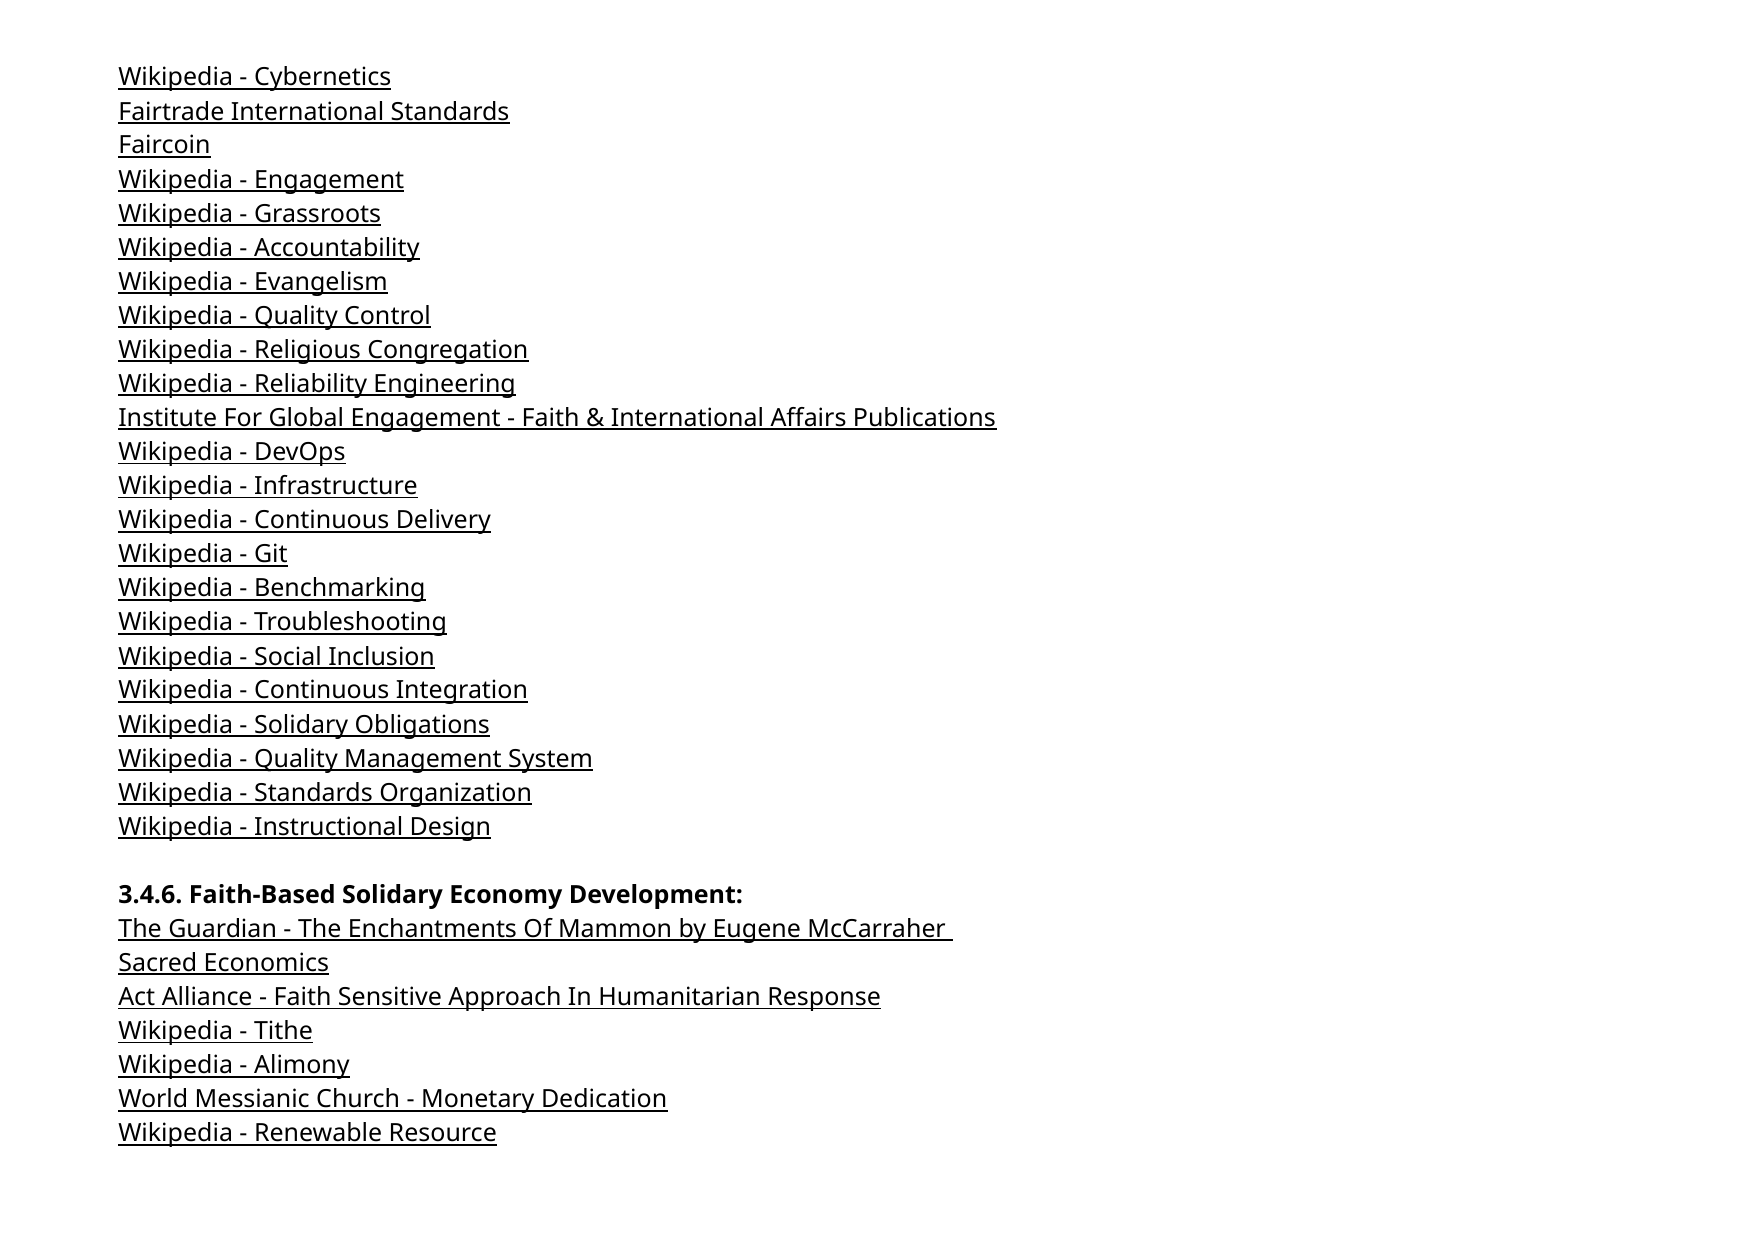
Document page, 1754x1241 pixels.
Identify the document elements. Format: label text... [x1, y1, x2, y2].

subtitle Wikipedia - Evangelism [118, 263, 1695, 297]
subtitle Wikipedia - Cybernetics [118, 59, 1695, 93]
subtitle Wikipedia - Troubleshooting [118, 604, 1695, 638]
subtitle Wikipedia - Renewable Resource [118, 1115, 1695, 1149]
subtitle Wikipedia - DevOps [118, 434, 1695, 468]
subtitle Act Alliance - Faith Sensitive Approach In Humanitarian Response [118, 979, 1695, 1013]
subtitle Wikipedia - Instructional Design [118, 808, 1695, 842]
subtitle World Messianic Church - Monetary Dedication [118, 1081, 1695, 1115]
subtitle Wikipedia - Git [118, 536, 1695, 570]
subtitle Faircoin [118, 127, 1695, 161]
subtitle Wikipedia - Benchmarking [118, 570, 1695, 604]
subtitle Wikipedia - Alimony [118, 1047, 1695, 1081]
subtitle Wikipedia - Grassroots [118, 195, 1695, 229]
subtitle Wikipedia - Quality Management System [118, 740, 1695, 774]
subtitle Wikipedia - Accountability [118, 229, 1695, 263]
subtitle Fairtrade International Standards [118, 93, 1695, 127]
subtitle Institute For Global Engagement - Faith & International Affairs Publications [118, 400, 1695, 434]
subtitle Wikipedia - Religious Congregation [118, 332, 1695, 366]
subtitle Wikipedia - Engagement [118, 161, 1695, 195]
subtitle The Guardian - The Enchantments Of Mammon by Eugene McCarraher [118, 911, 1695, 945]
subtitle Wikipedia - Social Inclusion [118, 638, 1695, 672]
subtitle Wikipedia - Reliability Engineering [118, 366, 1695, 400]
subtitle Wikipedia - Quality Control [118, 297, 1695, 332]
subtitle Wikipedia - Tithe [118, 1013, 1695, 1047]
subtitle Wikipedia - Solidary Obligations [118, 706, 1695, 740]
subtitle Wikipedia - Continuous Delivery [118, 502, 1695, 536]
subtitle Sacred Economics [118, 945, 1695, 979]
subtitle Wikipedia - Infrastructure [118, 468, 1695, 502]
subtitle 3.4.6. Faith-Based Solidary Economy Development: [118, 877, 1695, 911]
subtitle Wikipedia - Standards Organization [118, 774, 1695, 808]
subtitle Wikipedia - Continuous Integration [118, 672, 1695, 706]
